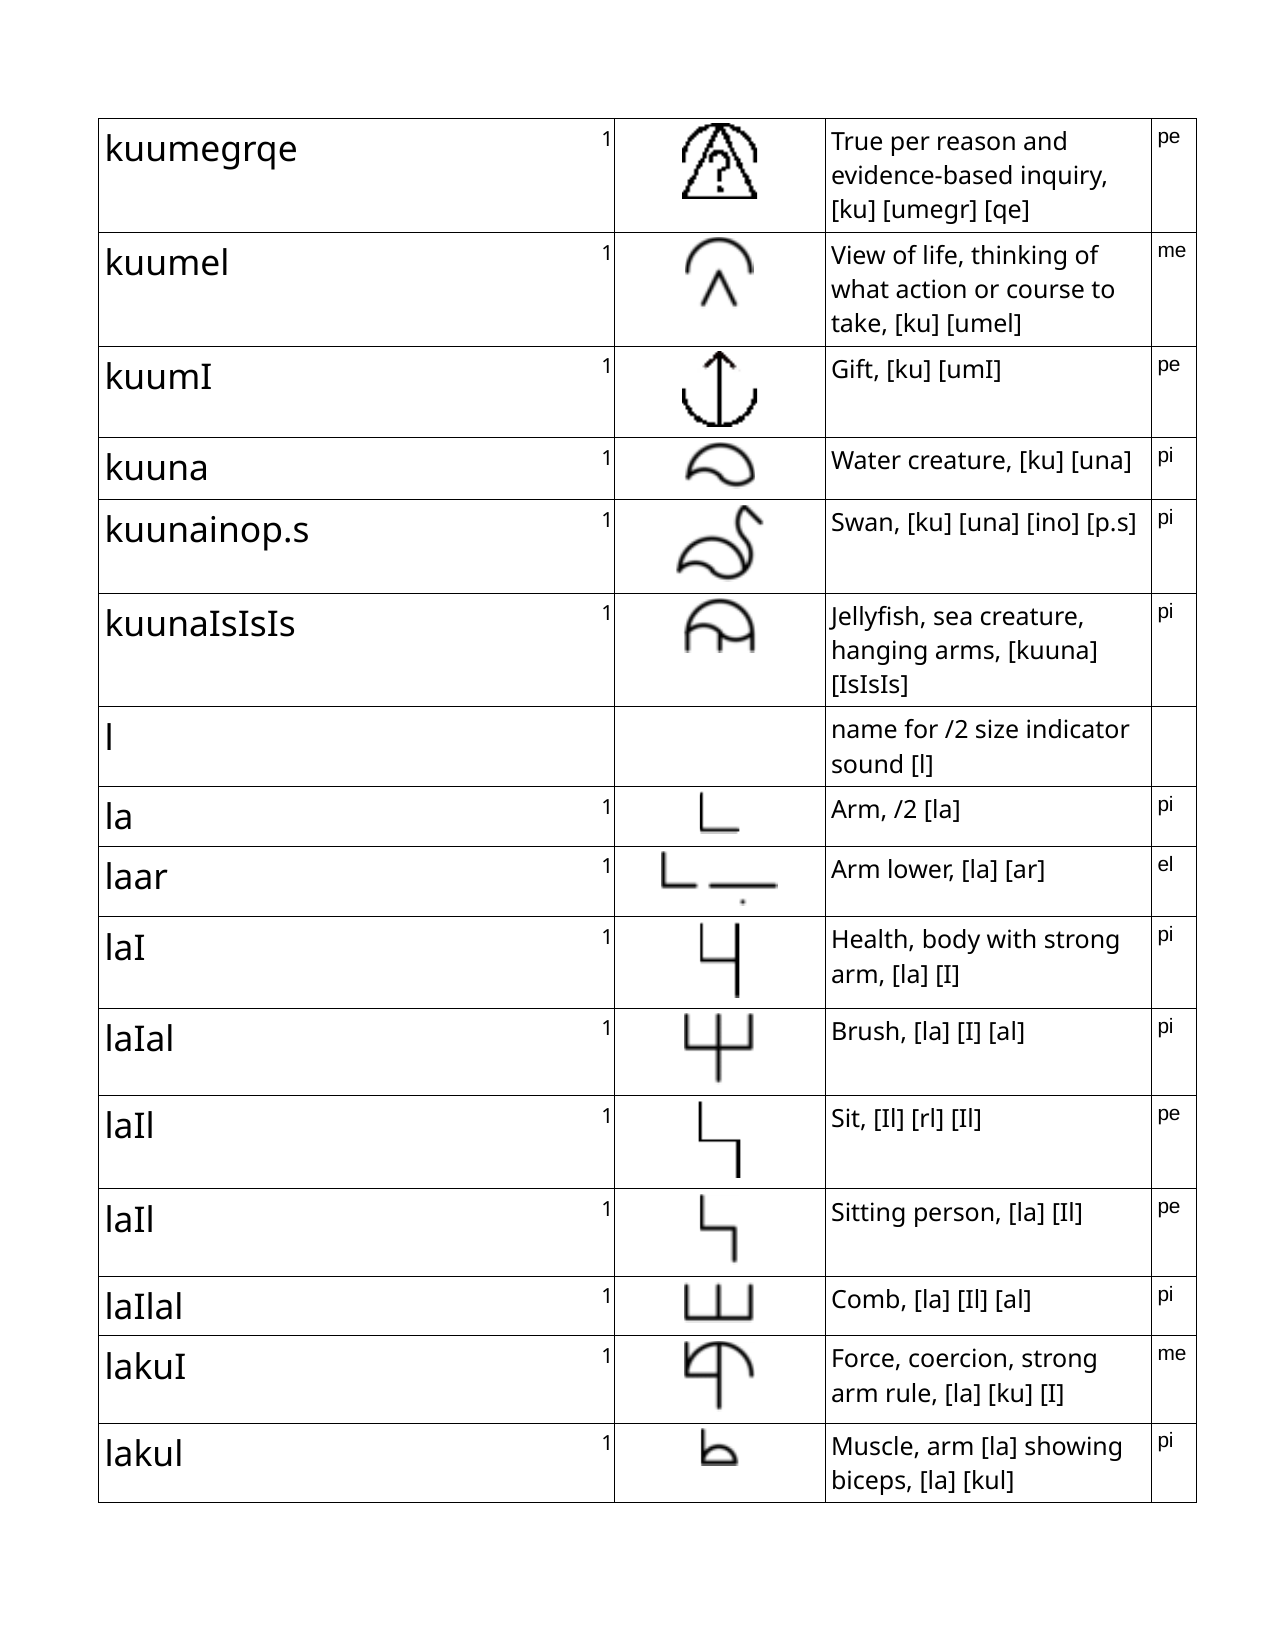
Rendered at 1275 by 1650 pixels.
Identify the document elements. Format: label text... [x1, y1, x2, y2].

table_cell Muscle, arm [la] showing biceps, [la] [kul] [826, 1424, 1151, 1502]
table_cell laIal [99, 1009, 595, 1095]
table_cell laIl [99, 1096, 595, 1188]
table_cell [615, 1336, 825, 1422]
table_cell [615, 1009, 825, 1095]
table_cell Arm lower, [la] [ar] [826, 847, 1151, 916]
table_cell laIlal [99, 1277, 595, 1335]
table_cell 1 [595, 347, 614, 437]
table_cell kuuna [99, 438, 595, 499]
table_cell View of life, thinking of what action or course to take, [ku] [umel] [826, 233, 1151, 346]
table_cell 1 [595, 1009, 614, 1095]
table_cell pi [1152, 787, 1196, 846]
table_cell Force, coercion, strong arm rule, [la] [ku] [I] [826, 1336, 1151, 1422]
table_cell pi [1152, 1009, 1196, 1095]
picture [699, 791, 740, 834]
picture [684, 1281, 755, 1323]
picture [685, 237, 754, 309]
picture [683, 598, 757, 653]
picture [699, 922, 740, 998]
table_cell pi [1152, 594, 1196, 706]
table_cell laI [99, 917, 595, 1008]
table_cell Health, body with strong arm, [la] [I] [826, 917, 1151, 1008]
table_cell Arm, /2 [la] [826, 787, 1151, 846]
table_cell 1 [595, 119, 614, 232]
table_cell True per reason and evidence-based inquiry, [ku] [umegr] [qe] [826, 119, 1151, 232]
table_cell [615, 1189, 825, 1276]
table_cell pe [1152, 119, 1196, 232]
table_cell 1 [595, 594, 614, 706]
table_cell [615, 594, 825, 706]
picture [699, 1194, 740, 1265]
table_cell [615, 347, 825, 437]
table_cell me [1152, 1336, 1196, 1422]
table_cell [615, 787, 825, 846]
table_cell 1 [595, 1424, 614, 1502]
table_cell 1 [595, 233, 614, 346]
table_cell lakuI [99, 1336, 595, 1422]
table_cell Water creature, [ku] [una] [826, 438, 1151, 499]
table_cell laIl [99, 1189, 595, 1276]
table_cell 1 [595, 917, 614, 1008]
table_cell Sit, [Il] [rl] [Il] [826, 1096, 1151, 1188]
table_cell pi [1152, 1424, 1196, 1502]
table_cell [615, 1424, 825, 1502]
picture [684, 1341, 755, 1412]
table_cell pi [1152, 917, 1196, 1008]
table_cell pe [1152, 1096, 1196, 1188]
table_cell kuumel [99, 233, 595, 346]
table_cell [615, 1096, 825, 1188]
picture [684, 442, 755, 489]
table_cell 1 [595, 1096, 614, 1188]
table_cell pe [1152, 1189, 1196, 1276]
table_cell kuumI [99, 347, 595, 437]
table_cell [615, 119, 825, 232]
table_cell la [99, 787, 595, 846]
table_cell kuunaIsIsIs [99, 594, 595, 706]
picture [684, 1013, 755, 1085]
table_cell 1 [595, 500, 614, 593]
table_cell kuumegrqe [99, 119, 595, 232]
table_cell pi [1152, 500, 1196, 593]
table_cell pi [1152, 438, 1196, 499]
table_cell kuunainop.s [99, 500, 595, 593]
picture [682, 351, 758, 427]
table_cell 1 [595, 1277, 614, 1335]
table_cell Brush, [la] [I] [al] [826, 1009, 1151, 1095]
table_cell Sitting person, [la] [Il] [826, 1189, 1151, 1276]
table_cell Comb, [la] [Il] [al] [826, 1277, 1151, 1335]
table_cell [615, 233, 825, 346]
table_cell [615, 1277, 825, 1335]
table_cell [615, 438, 825, 499]
table_cell pi [1152, 1277, 1196, 1335]
picture [682, 123, 758, 199]
table_cell me [1152, 233, 1196, 346]
table_cell 1 [595, 1189, 614, 1276]
table_cell laar [99, 847, 595, 916]
table_cell name for /2 size indicator sound [l] [826, 707, 1151, 786]
table_cell 1 [595, 847, 614, 916]
table_cell Jellyfish, sea creature, hanging arms, [kuuna] [IsIsIs] [826, 594, 1151, 706]
table_cell l [99, 707, 595, 786]
table_cell [615, 847, 825, 916]
picture [700, 1428, 739, 1466]
table_cell [1152, 707, 1196, 786]
table_cell Swan, [ku] [una] [ino] [p.s] [826, 500, 1151, 593]
table_cell 1 [595, 787, 614, 846]
table_cell el [1152, 847, 1196, 916]
picture [675, 505, 764, 582]
table_cell lakul [99, 1424, 595, 1502]
picture [698, 1100, 741, 1178]
table_cell [615, 500, 825, 593]
table_cell [615, 917, 825, 1008]
table_cell [595, 707, 614, 786]
table_cell 1 [595, 438, 614, 499]
table_cell 1 [595, 1336, 614, 1422]
picture [661, 851, 778, 906]
table_cell [615, 707, 825, 786]
table_cell Gift, [ku] [umI] [826, 347, 1151, 437]
table_cell pe [1152, 347, 1196, 437]
